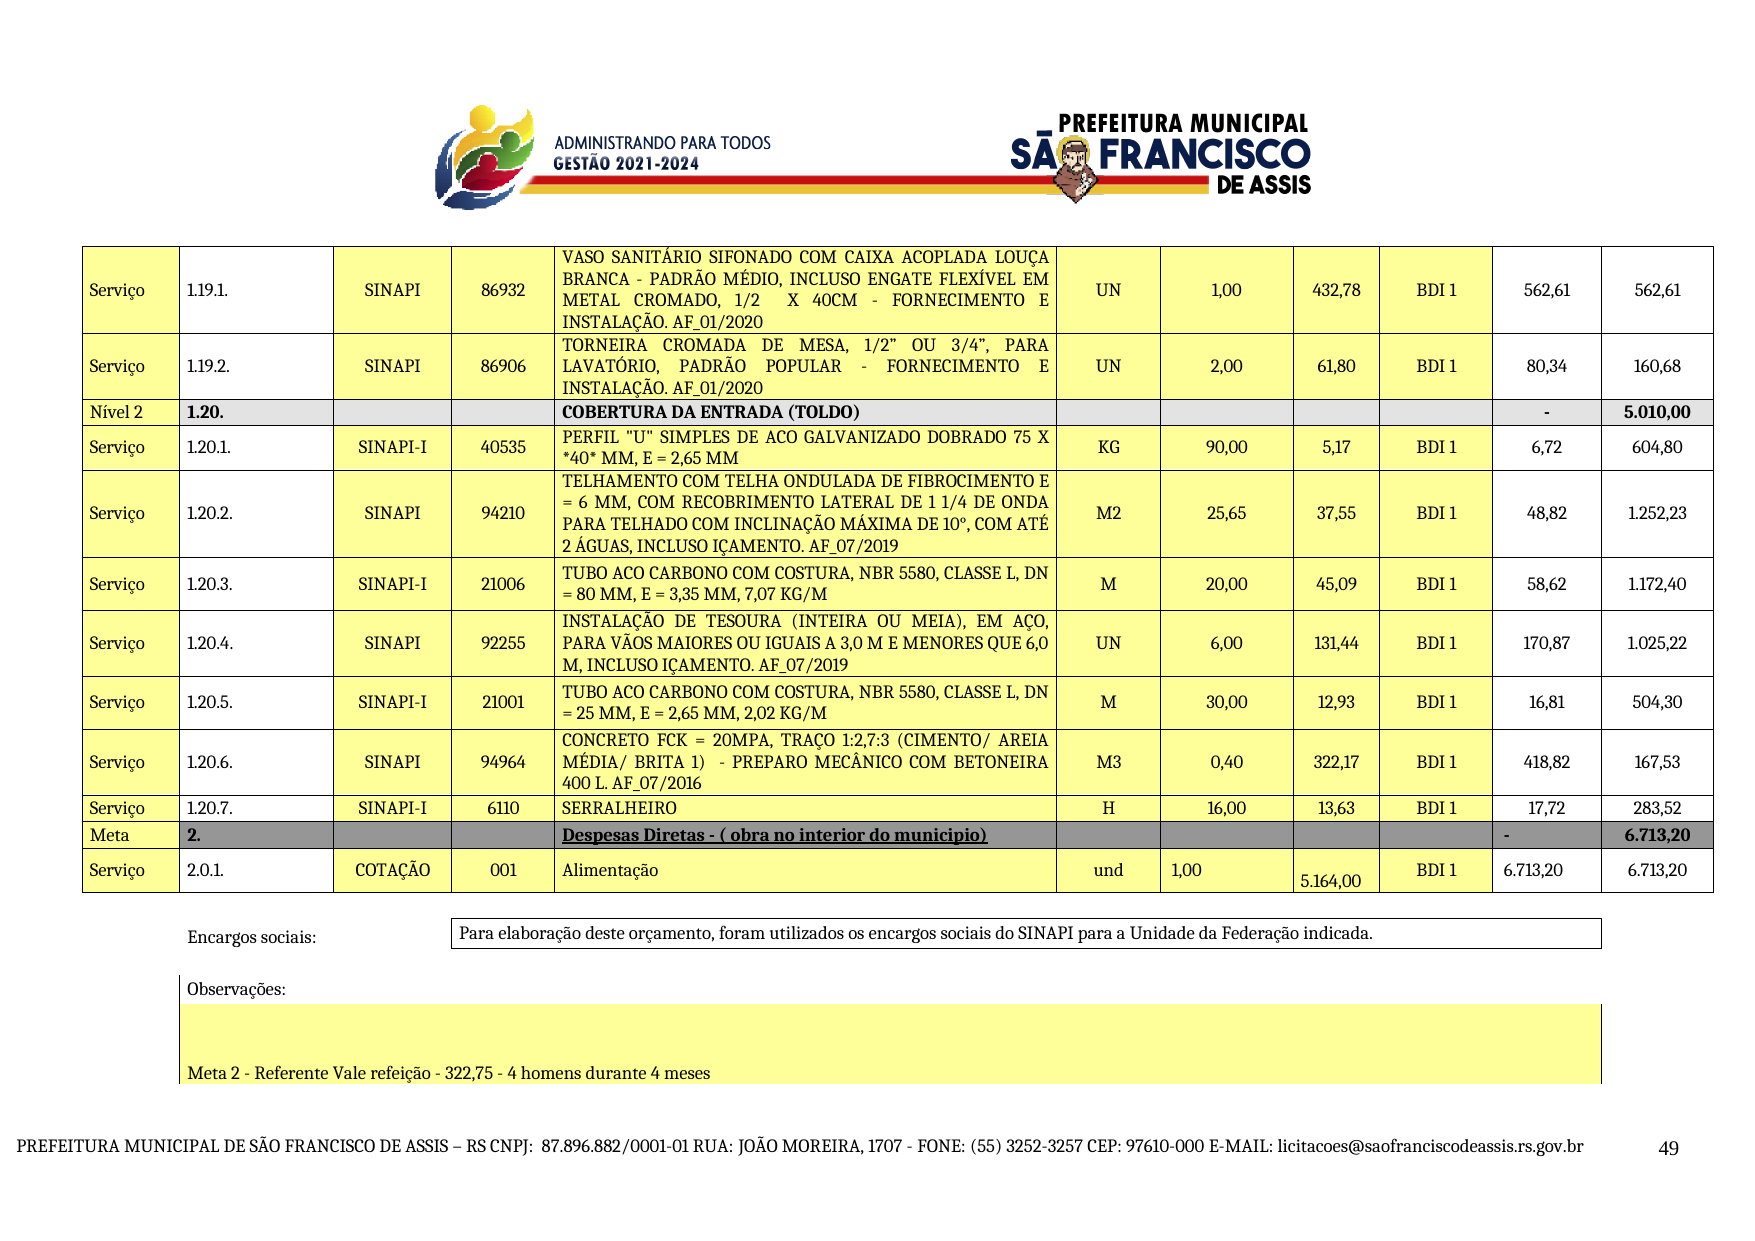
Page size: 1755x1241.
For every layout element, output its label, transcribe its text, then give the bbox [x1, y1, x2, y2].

table_cell [82, 1031, 179, 1057]
table_cell 16,00 [1161, 796, 1293, 821]
table_cell BDI 1 [1380, 730, 1492, 794]
table_cell COBERTURA DA ENTRADA (TOLDO) [555, 400, 1056, 425]
table_cell 1.19.1. [180, 247, 333, 333]
table_cell [1714, 246, 1754, 333]
table_cell 504,30 [1602, 677, 1713, 729]
table_cell M2 [1057, 471, 1160, 557]
table_cell [1601, 893, 1713, 918]
table_cell [643, 1084, 818, 1114]
table_cell 1.19.2. [180, 334, 333, 399]
table_cell BDI 1 [1380, 471, 1492, 557]
table_cell [1602, 918, 1713, 948]
table_cell 16,81 [1493, 677, 1601, 729]
table_cell [1714, 1084, 1754, 1114]
table_cell 562,61 [1602, 247, 1713, 333]
table_cell [1293, 893, 1380, 918]
table_cell 131,44 [1294, 611, 1379, 676]
table_cell M [1057, 677, 1160, 729]
table_cell PERFIL "U" SIMPLES DE ACO GALVANIZADO DOBRADO 75 X *40* MM, E = 2,65 MM [555, 426, 1056, 469]
table_cell 90,00 [1161, 426, 1293, 469]
table_cell 21001 [452, 677, 554, 729]
table_cell [180, 893, 334, 918]
table_cell 1,00 [1161, 247, 1293, 333]
table_cell [1057, 893, 1160, 918]
table_cell M [1057, 558, 1160, 610]
table_cell 170,87 [1493, 611, 1601, 676]
table_cell Serviço [83, 247, 179, 333]
table_cell [1602, 1004, 1713, 1031]
table_cell [1057, 400, 1160, 425]
table_cell [555, 893, 1057, 918]
table_cell BDI 1 [1380, 677, 1492, 729]
table_cell [818, 975, 1585, 1004]
table_cell BDI 1 [1380, 796, 1492, 821]
table_cell 167,53 [1602, 730, 1713, 794]
table_cell - [1493, 400, 1601, 425]
table_cell 2.0.1. [180, 849, 333, 892]
table_cell 160,68 [1602, 334, 1713, 399]
table_cell [82, 975, 179, 1004]
table_cell 94964 [452, 730, 554, 794]
table_cell Alimentação [555, 849, 1056, 892]
table_cell [1601, 1084, 1713, 1114]
table_cell 5.010,00 [1602, 400, 1713, 425]
table_cell [1714, 676, 1754, 729]
table_cell BDI 1 [1380, 558, 1492, 610]
table_cell 2. [180, 822, 333, 848]
table_cell 1.20. [180, 400, 333, 425]
table_cell TUBO ACO CARBONO COM COSTURA, NBR 5580, CLASSE L, DN = 80 MM, E = 3,35 MM, 7,07 KG/M [555, 558, 1056, 610]
table_cell [1714, 399, 1754, 425]
table_cell Serviço [83, 730, 179, 794]
table_cell 13,63 [1294, 796, 1379, 821]
table_cell TELHAMENTO COM TELHA ONDULADA DE FIBROCIMENTO E = 6 MM, COM RECOBRIMENTO LATERAL DE 1 1/4 DE ONDA PARA TELHADO COM INCLINAÇÃO MÁXIMA DE 10°, COM ATÉ 2 ÁGUAS, INCLUSO IÇAMENTO. AF_07/2019 [555, 471, 1056, 557]
table_cell SINAPI-I [334, 558, 451, 610]
table_cell 418,82 [1493, 730, 1601, 794]
table_cell 0,40 [1161, 730, 1293, 794]
table_cell [452, 893, 555, 918]
table_cell 25,65 [1161, 471, 1293, 557]
table_cell CONCRETO FCK = 20MPA, TRAÇO 1:2,7:3 (CIMENTO/ AREIA MÉDIA/ BRITA 1) - PREPARO MECÂNICO COM BETONEIRA 400 L. AF_07/2016 [555, 730, 1056, 794]
table_cell Serviço [83, 849, 179, 892]
table_cell Encargos sociais: [180, 918, 451, 948]
table_cell Serviço [83, 426, 179, 469]
table_cell 6,72 [1493, 426, 1601, 469]
table_cell [1714, 557, 1754, 610]
table_cell 48,82 [1493, 471, 1601, 557]
table_cell 1.20.6. [180, 730, 333, 794]
table_cell [1161, 822, 1293, 848]
table_cell BDI 1 [1380, 247, 1492, 333]
table_cell 6.713,20 [1493, 849, 1601, 892]
table_cell [1585, 949, 1601, 974]
table_cell und [1057, 849, 1160, 892]
table_cell UN [1057, 611, 1160, 676]
table_cell [1602, 1058, 1713, 1084]
table_cell 1.20.2. [180, 471, 333, 557]
table_cell [469, 1084, 643, 1114]
table_cell [1585, 1084, 1601, 1114]
table_cell [452, 975, 818, 1004]
table_cell 17,72 [1493, 796, 1601, 821]
table_cell [1714, 918, 1754, 948]
table_cell 1.20.3. [180, 558, 333, 610]
table_cell [1602, 1031, 1713, 1057]
table_cell BDI 1 [1380, 400, 1492, 425]
table_cell [1714, 795, 1754, 821]
table_cell BDI 1 [1380, 426, 1492, 469]
table_cell SINAPI [334, 730, 451, 794]
table_cell 5.164,00 [1294, 849, 1379, 892]
table_cell [469, 949, 485, 974]
table_cell 322,17 [1294, 730, 1379, 794]
table_cell [82, 1058, 179, 1084]
table_cell 1.20.4. [180, 611, 333, 676]
table_cell M3 [1057, 730, 1160, 794]
table_cell [1714, 975, 1754, 1004]
table_cell [82, 948, 180, 974]
table_cell [82, 893, 180, 918]
table_cell [1714, 1004, 1754, 1031]
table_cell [452, 400, 554, 425]
table_cell [1380, 893, 1492, 918]
table_cell - [1493, 822, 1601, 848]
table_cell 604,80 [1602, 426, 1713, 469]
table_cell Nível 2 [83, 400, 179, 425]
table_cell [1714, 892, 1754, 918]
table_cell 5,17 [1294, 426, 1379, 469]
table_cell [1714, 470, 1754, 557]
table_cell 94210 [452, 471, 554, 557]
table_cell 432,78 [1294, 247, 1379, 333]
table_cell [1714, 729, 1754, 794]
table_cell [1714, 425, 1754, 469]
table_cell 21006 [452, 558, 554, 610]
table_cell SINAPI-I [334, 677, 451, 729]
table_cell Serviço [83, 471, 179, 557]
table_cell 2,00 [1161, 334, 1293, 399]
table_cell [452, 822, 554, 848]
table_cell [1294, 400, 1379, 425]
table_cell 1.025,22 [1602, 611, 1713, 676]
table_cell 1,00 [1161, 849, 1293, 892]
table_cell H [1057, 796, 1160, 821]
table_cell [1601, 975, 1713, 1004]
table_cell 86906 [452, 334, 554, 399]
table_cell TUBO ACO CARBONO COM COSTURA, NBR 5580, CLASSE L, DN = 25 MM, E = 2,65 MM, 2,02 KG/M [555, 677, 1056, 729]
table_cell TORNEIRA CROMADA DE MESA, 1/2” OU 3/4”, PARA LAVATÓRIO, PADRÃO POPULAR - FORNECIMENTO E INSTALAÇÃO. AF_01/2020 [555, 334, 1056, 399]
table_cell [818, 1084, 1585, 1114]
table_cell 6,00 [1161, 611, 1293, 676]
table_cell [1057, 822, 1160, 848]
table_cell [1714, 1058, 1754, 1084]
table_cell Despesas Diretas - ( obra no interior do municipio) [555, 822, 1056, 848]
table_cell Observações: [180, 975, 452, 1004]
table_cell Serviço [83, 677, 179, 729]
table_cell [1492, 893, 1601, 918]
table_cell UN [1057, 334, 1160, 399]
table_cell 6.713,20 [1602, 822, 1713, 848]
table_cell SERRALHEIRO [555, 796, 1056, 821]
table_cell [1585, 975, 1601, 1004]
table_cell BDI 1 [1380, 334, 1492, 399]
table_cell Meta [83, 822, 179, 848]
table_cell SINAPI [334, 334, 451, 399]
table_cell 6110 [452, 796, 554, 821]
table_cell Serviço [83, 611, 179, 676]
table_cell [1161, 400, 1293, 425]
table_cell [1714, 821, 1754, 848]
table_cell [1294, 822, 1379, 848]
table_cell COTAÇÃO [334, 849, 451, 892]
table_cell Para elaboração deste orçamento, foram utilizados os encargos sociais do SINAPI para a Unidade da Federação indicada. [452, 919, 1601, 948]
table_cell [180, 1084, 469, 1114]
table_cell BDI 1 [1380, 822, 1492, 848]
table_cell SINAPI-I [334, 796, 451, 821]
table_cell [82, 1084, 180, 1114]
table_cell 001 [452, 849, 554, 892]
table_cell [818, 949, 1585, 974]
table_cell 12,93 [1294, 677, 1379, 729]
table_cell 1.20.5. [180, 677, 333, 729]
table_cell Meta 2 - Referente Vale refeição - 322,75 - 4 homens durante 4 meses [180, 1004, 1601, 1084]
table_cell [1714, 948, 1754, 974]
table_cell [1714, 333, 1754, 399]
table_cell 20,00 [1161, 558, 1293, 610]
table_cell [485, 949, 818, 974]
table_cell 61,80 [1294, 334, 1379, 399]
table_cell Serviço [83, 334, 179, 399]
table_cell 1.20.1. [180, 426, 333, 469]
table_cell 30,00 [1161, 677, 1293, 729]
table_cell VASO SANITÁRIO SIFONADO COM CAIXA ACOPLADA LOUÇA BRANCA - PADRÃO MÉDIO, INCLUSO ENGATE FLEXÍVEL EM METAL CROMADO, 1/2 X 40CM - FORNECIMENTO E INSTALAÇÃO. AF_01/2020 [555, 247, 1056, 333]
table_cell [180, 948, 469, 974]
table_cell 92255 [452, 611, 554, 676]
table_cell 58,62 [1493, 558, 1601, 610]
table_cell [334, 400, 451, 425]
table_cell 37,55 [1294, 471, 1379, 557]
table_cell Serviço [83, 558, 179, 610]
table_cell INSTALAÇÃO DE TESOURA (INTEIRA OU MEIA), EM AÇO, PARA VÃOS MAIORES OU IGUAIS A 3,0 M E MENORES QUE 6,0 M, INCLUSO IÇAMENTO. AF_07/2019 [555, 611, 1056, 676]
table_cell SINAPI [334, 247, 451, 333]
table_cell 40535 [452, 426, 554, 469]
table_cell 1.20.7. [180, 796, 333, 821]
table_cell [1714, 610, 1754, 676]
table_cell [334, 822, 451, 848]
table_cell 45,09 [1294, 558, 1379, 610]
table_cell [1160, 893, 1293, 918]
table_cell BDI 1 [1380, 611, 1492, 676]
table_cell 283,52 [1602, 796, 1713, 821]
table_cell UN [1057, 247, 1160, 333]
table_cell [1601, 948, 1713, 974]
table_cell 86932 [452, 247, 554, 333]
table_cell SINAPI-I [334, 426, 451, 469]
table_cell SINAPI [334, 471, 451, 557]
table_cell BDI 1 [1380, 849, 1492, 892]
table_cell [1714, 1031, 1754, 1057]
table_cell 80,34 [1493, 334, 1601, 399]
table_cell 562,61 [1493, 247, 1601, 333]
table_cell [82, 918, 180, 948]
table_cell [334, 893, 452, 918]
table_cell 6.713,20 [1602, 849, 1713, 892]
table_cell Serviço [83, 796, 179, 821]
table_cell 1.252,23 [1602, 471, 1713, 557]
table_cell [82, 1004, 179, 1031]
table_cell 1.172,40 [1602, 558, 1713, 610]
table_cell [1714, 848, 1754, 892]
table_cell SINAPI [334, 611, 451, 676]
table_cell KG [1057, 426, 1160, 469]
